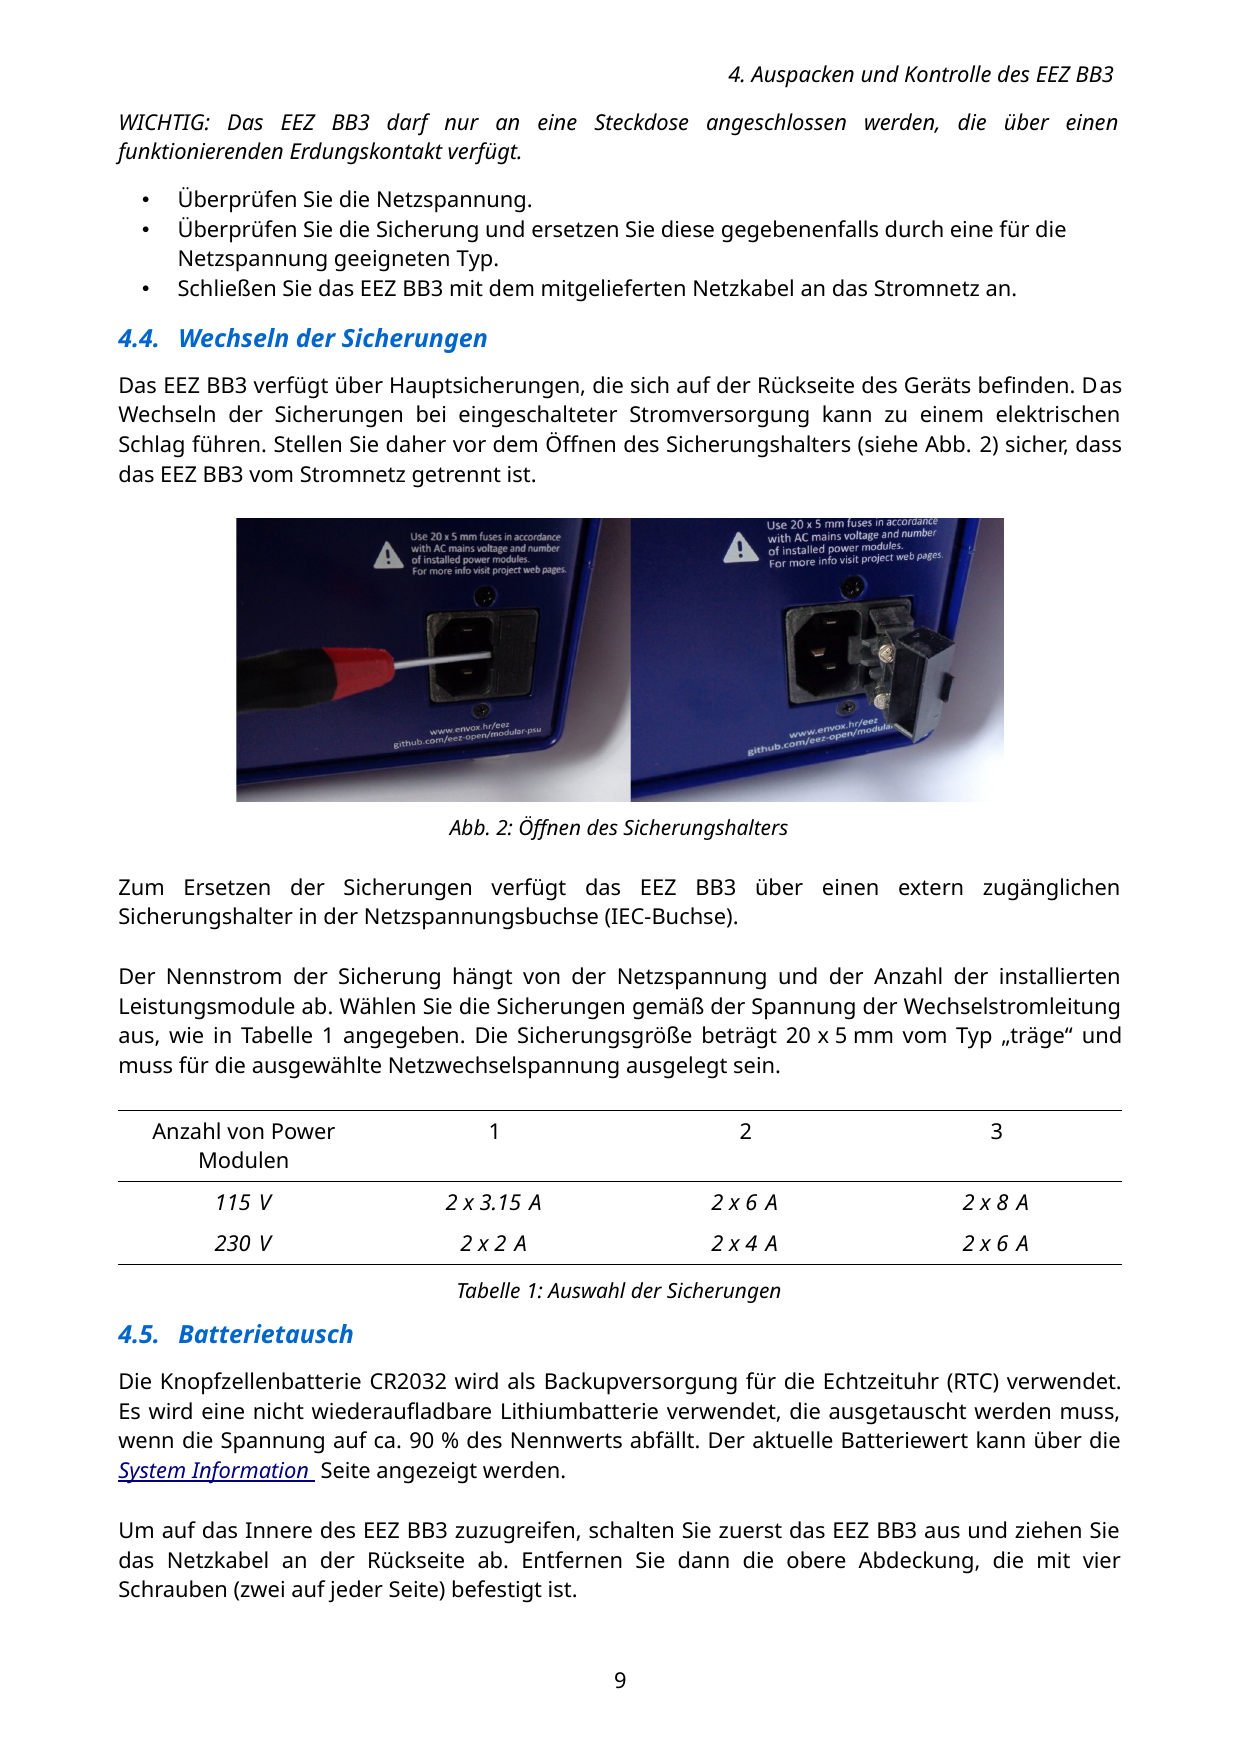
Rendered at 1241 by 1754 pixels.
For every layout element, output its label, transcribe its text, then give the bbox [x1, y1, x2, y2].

text Das EEZ BB3 verfügt über Hauptsicherungen, die sich auf der Rückseite des Geräts befinden. Das Wechseln der Sicherungen bei eingeschalteter Stromversorgung kann zu einem elektrischen Schlag führen. Stellen Sie daher vor dem Öffnen des Sicherungshalters (siehe Abb. 2) sicher, dass das EEZ BB3 vom Stromnetz getrennt ist. [118, 369, 1122, 489]
picture [236, 518, 1004, 802]
text Abb. 2: Öffnen des Sicherungshalters [236, 802, 1004, 842]
table_cell 2 x 3.15 A [369, 1182, 620, 1222]
table_header 3 [871, 1111, 1122, 1181]
text Um auf das Innere des EEZ BB3 zuzugreifen, schalten Sie zuerst das EEZ BB3 aus und ziehen Sie das Netzkabel an der Rückseite ab. Entfernen Sie dann die obere Abdeckung, die mit vier Schrauben (zwei auf jeder Seite) befestigt ist. [118, 1515, 1122, 1604]
table_cell 2 x 2 A [369, 1222, 620, 1263]
list Schließen Sie das EEZ BB3 mit dem mitgelieferten Netzkabel an das Stromnetz an. [142, 273, 1110, 303]
list Überprüfen Sie die Netzspannung. [142, 184, 1110, 214]
table_cell 2 x 6 A [620, 1182, 871, 1222]
text Die Knopfzellenbatterie CR2032 wird als Backupversorgung für die Echtzeituhr (RTC) verwendet. Es wird eine nicht wiederaufladbare Lithiumbatterie verwendet, die ausgetauscht werden muss, wenn die Spannung auf ca. 90 % des Nennwerts abfällt. Der aktuelle Batteriewert kann über die System Information Seite angezeigt werden. [118, 1366, 1122, 1485]
table_cell 2 x 6 A [871, 1222, 1122, 1263]
subtitle Wechseln der Sicherungen [118, 321, 1122, 355]
text WICHTIG: Das EEZ BB3 darf nur an eine Steckdose angeschlossen werden, die über einen funktionierenden Erdungskontakt verfügt. [118, 107, 1122, 166]
text Der Nennstrom der Sicherung hängt von der Netzspannung und der Anzahl der installierten Leistungsmodule ab. Wählen Sie die Sicherungen gemäß der Spannung der Wechselstromleitung aus, wie in Tabelle 1 angegeben. Die Sicherungsgröße beträgt 20 x 5 mm vom Typ „träge“ und muss für die ausgewählte Netzwechselspannung ausgelegt sein. [118, 961, 1122, 1080]
table_cell 230 V [118, 1222, 369, 1263]
table_cell 2 x 4 A [620, 1222, 871, 1263]
text Zum Ersetzen der Sicherungen verfügt das EEZ BB3 über einen extern zugänglichen Sicherungshalter in der Netzspannungsbuchse (IEC-Buchse). [118, 871, 1122, 931]
table_header 1 [369, 1111, 620, 1181]
table_header Anzahl von Power Modulen [118, 1111, 369, 1181]
table_cell 115 V [118, 1182, 369, 1222]
subtitle Batterietausch [118, 1317, 1122, 1351]
table_cell 2 x 8 A [871, 1182, 1122, 1222]
table_header 2 [620, 1111, 871, 1181]
list Überprüfen Sie die Sicherung und ersetzen Sie diese gegebenenfalls durch eine für die Netzspannung geeigneten Typ. [142, 214, 1110, 273]
text Tabelle 1: Auswahl der Sicherungen [118, 1276, 1122, 1304]
